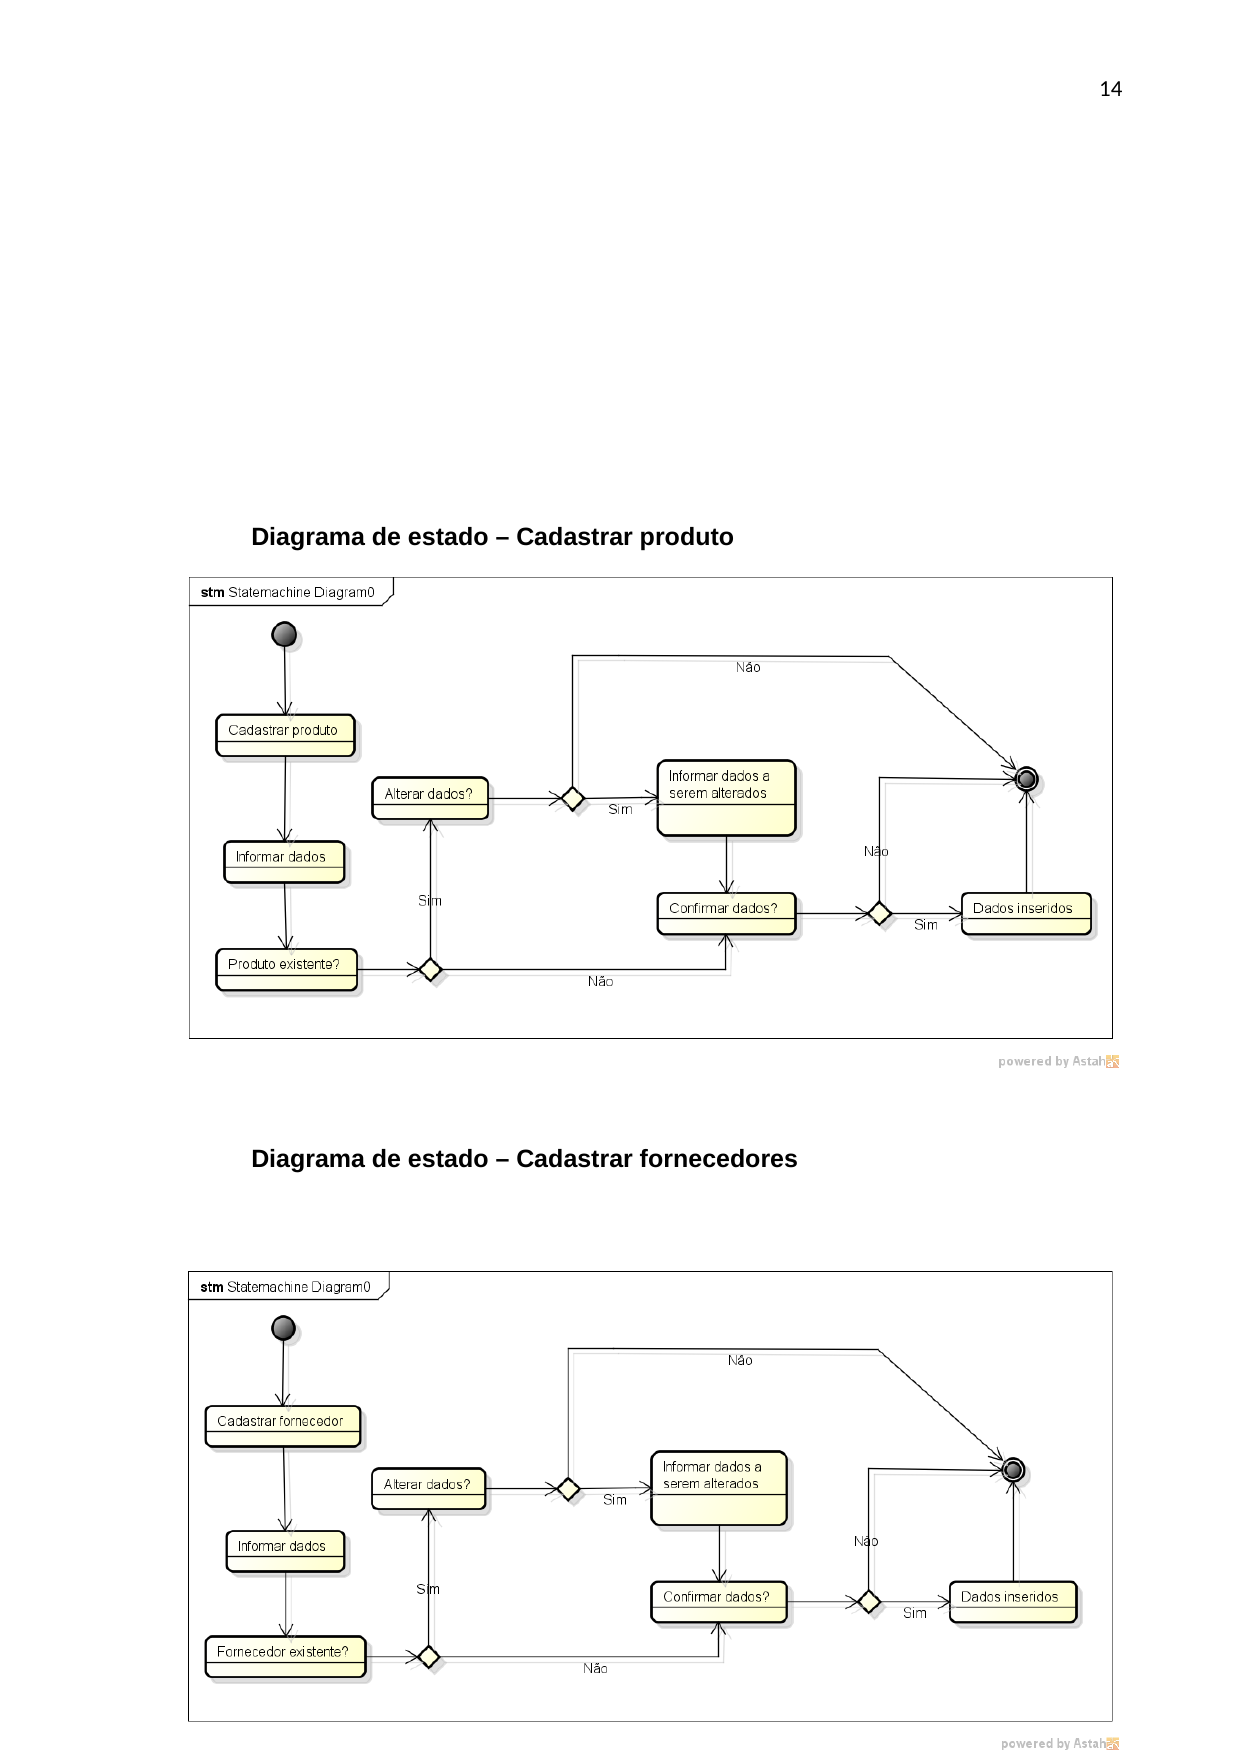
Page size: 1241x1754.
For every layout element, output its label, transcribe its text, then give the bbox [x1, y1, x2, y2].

picture [177, 1260, 1123, 1754]
text Diagrama de estado – Cadastrar produto [177, 522, 1122, 551]
text Diagrama de estado – Cadastrar fornecedores [177, 1144, 1122, 1173]
picture [177, 565, 1123, 1072]
